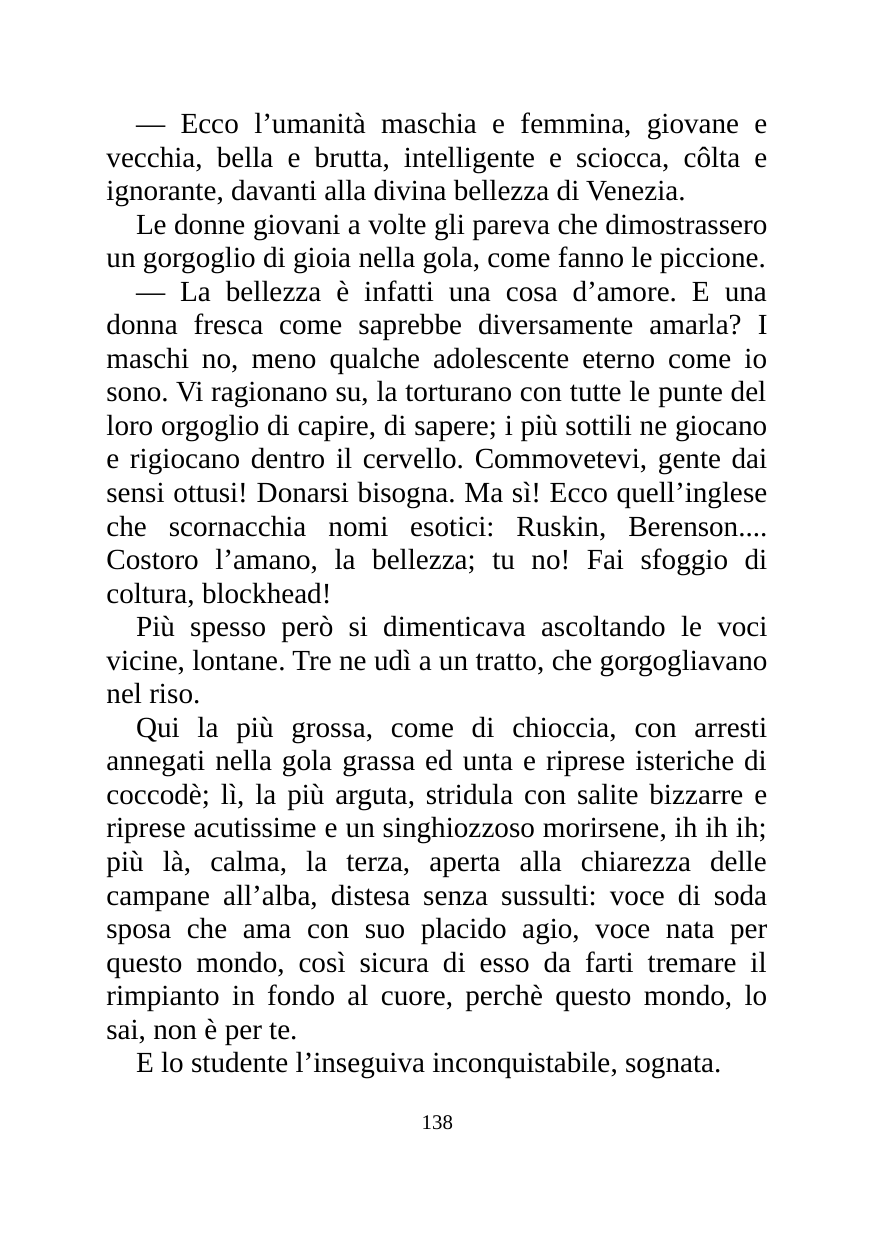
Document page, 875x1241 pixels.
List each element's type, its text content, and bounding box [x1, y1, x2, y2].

text Qui la più grossa, come di chioccia, con arresti annegati nella gola grassa ed unta e riprese isteriche di coccodè; lì, la più arguta, stridula con salite bizzarre e riprese acutissime e un singhiozzoso morirsene, ih ih ih; più là, calma, la terza, aperta alla chiarezza delle campane all’alba, distesa senza sussulti: voce di soda sposa che ama con suo placido agio, voce nata per questo mondo, così sicura di esso da farti tremare il rimpianto in fondo al cuore, perchè questo mondo, lo sai, non è per te. [106, 710, 768, 1045]
text Più spesso però si dimenticava ascoltando le voci vicine, lontane. Tre ne udì a un tratto, che gorgogliavano nel riso. [106, 609, 768, 710]
text — La bellezza è infatti una cosa d’amore. E una donna fresca come saprebbe diversamente amarla? I maschi no, meno qualche adolescente eterno come io sono. Vi ragionano su, la torturano con tutte le punte del loro orgoglio di capire, di sapere; i più sottili ne giocano e rigiocano dentro il cervello. Commovetevi, gente dai sensi ottusi! Donarsi bisogna. Ma sì! Ecco quell’inglese che scornacchia nomi esotici: Ruskin, Berenson.... Costoro l’amano, la bellezza; tu no! Fai sfoggio di coltura, blockhead! [106, 274, 768, 609]
text Le donne giovani a volte gli pareva che dimostrassero un gorgoglio di gioia nella gola, come fanno le piccione. [106, 207, 768, 274]
text E lo studente l’inseguiva inconquistabile, sognata. [106, 1045, 768, 1079]
text — Ecco l’umanità maschia e femmina, giovane e vecchia, bella e brutta, intelligente e sciocca, côlta e ignorante, davanti alla divina bellezza di Venezia. [106, 106, 768, 207]
